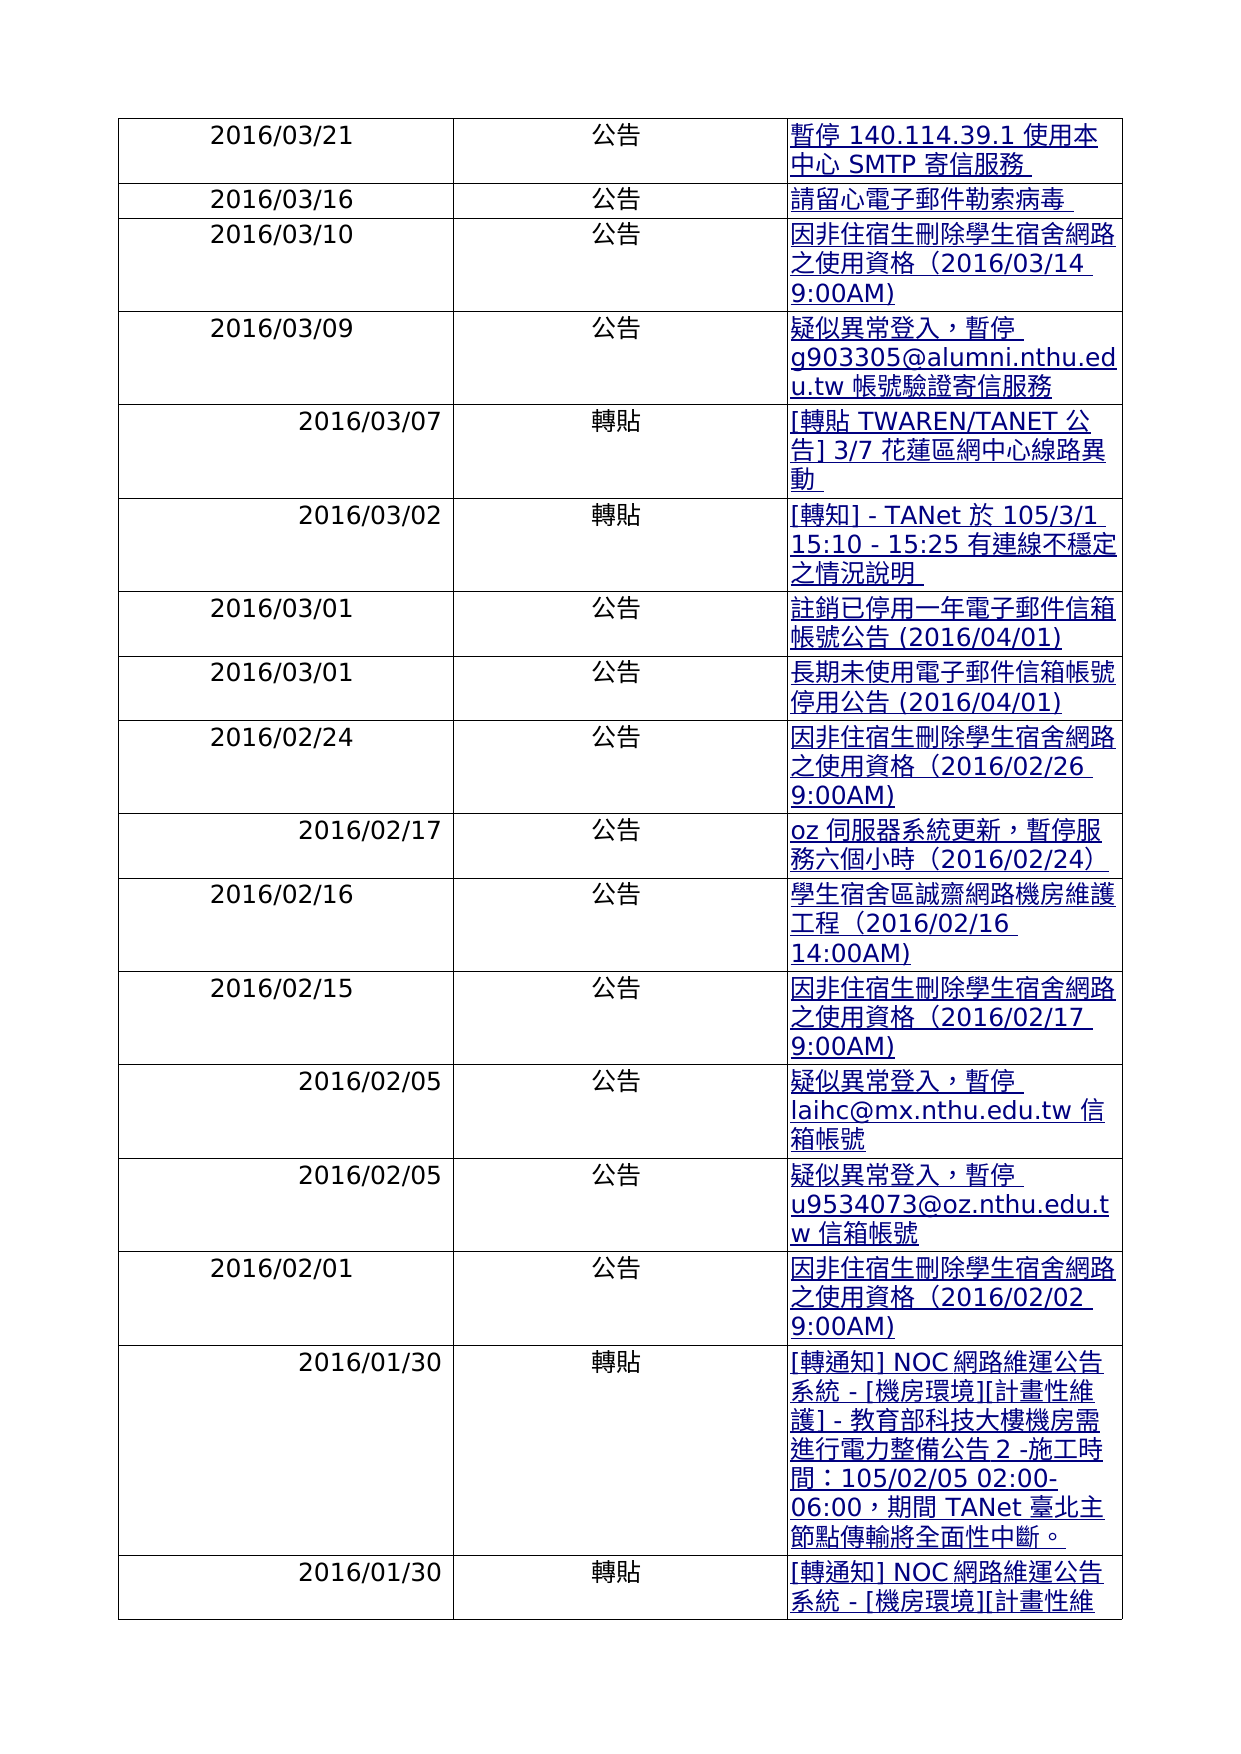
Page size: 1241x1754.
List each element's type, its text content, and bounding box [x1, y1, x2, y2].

table_cell 2016/03/07 [119, 405, 453, 498]
table_cell 2016/03/10 [119, 219, 453, 311]
table_cell 2016/01/30 [119, 1346, 453, 1555]
table_cell 2016/02/16 [119, 879, 453, 971]
table_cell 公告 [454, 879, 787, 971]
table_cell 轉貼 [454, 1556, 787, 1619]
table_cell 2016/03/02 [119, 499, 453, 591]
table_cell 公告 [454, 592, 787, 656]
table_cell [轉知] - TANet 於 105/3/1 15:10 - 15:25 有連線不穩定之情況說明 [788, 499, 1122, 591]
table_cell 2016/03/16 [119, 184, 453, 217]
table_cell 因非住宿生刪除學生宿舍網路之使用資格（2016/02/26 9:00AM) [788, 721, 1122, 813]
table_cell 2016/02/01 [119, 1252, 453, 1345]
table_cell 請留心電子郵件勒索病毒 [788, 184, 1122, 217]
table_cell 公告 [454, 219, 787, 311]
table_cell [轉通知] NOC網路維運公告系統 - [機房環境][計畫性維護] - 教育部科技大樓機房需進行電力整備公告2 -施工時間：105/02/05 02:00-06:00，期間 TANet 臺北主節點傳輸將全面性中斷。 [788, 1346, 1122, 1555]
table_cell 學生宿舍區誠齋網路機房維護工程（2016/02/16 14:00AM) [788, 879, 1122, 971]
table_cell 暫停 140.114.39.1 使用本中心 SMTP 寄信服務 [788, 119, 1122, 182]
table_cell 2016/02/05 [119, 1159, 453, 1251]
table_cell 轉貼 [454, 405, 787, 498]
table_cell [轉貼 TWAREN/TANET 公告] 3/7 花蓮區網中心線路異動 [788, 405, 1122, 498]
table_cell 2016/03/01 [119, 592, 453, 656]
table_cell 轉貼 [454, 499, 787, 591]
table_cell 註銷已停用一年電子郵件信箱帳號公告 (2016/04/01) [788, 592, 1122, 656]
table_cell 疑似異常登入，暫停 g903305@alumni.nthu.edu.tw 帳號驗證寄信服務 [788, 312, 1122, 404]
table_cell 公告 [454, 312, 787, 404]
table_cell 公告 [454, 184, 787, 217]
table_cell 因非住宿生刪除學生宿舍網路之使用資格（2016/02/17 9:00AM) [788, 972, 1122, 1064]
table_cell 公告 [454, 721, 787, 813]
table_cell 2016/02/15 [119, 972, 453, 1064]
table_cell 疑似異常登入，暫停 u9534073@oz.nthu.edu.tw 信箱帳號 [788, 1159, 1122, 1251]
table_cell 公告 [454, 1159, 787, 1251]
table_cell 因非住宿生刪除學生宿舍網路之使用資格（2016/02/02 9:00AM) [788, 1252, 1122, 1345]
table_cell 公告 [454, 814, 787, 877]
table_cell 因非住宿生刪除學生宿舍網路之使用資格（2016/03/14 9:00AM) [788, 219, 1122, 311]
table_cell [轉通知] NOC網路維運公告系統 - [機房環境][計畫性維 [788, 1556, 1122, 1619]
table_cell 公告 [454, 657, 787, 720]
table_cell 2016/01/30 [119, 1556, 453, 1619]
table_cell 2016/03/21 [119, 119, 453, 182]
table_cell 長期未使用電子郵件信箱帳號停用公告 (2016/04/01) [788, 657, 1122, 720]
table_cell 公告 [454, 972, 787, 1064]
table_cell 2016/03/09 [119, 312, 453, 404]
table_cell 2016/02/24 [119, 721, 453, 813]
table_cell 2016/02/17 [119, 814, 453, 877]
table_cell 2016/02/05 [119, 1065, 453, 1158]
table_cell 疑似異常登入，暫停 laihc@mx.nthu.edu.tw 信箱帳號 [788, 1065, 1122, 1158]
table_cell 2016/03/01 [119, 657, 453, 720]
table_cell 公告 [454, 119, 787, 182]
table_cell 公告 [454, 1252, 787, 1345]
table_cell 公告 [454, 1065, 787, 1158]
table_cell 轉貼 [454, 1346, 787, 1555]
table_cell oz 伺服器系統更新，暫停服務六個小時（2016/02/24） [788, 814, 1122, 877]
